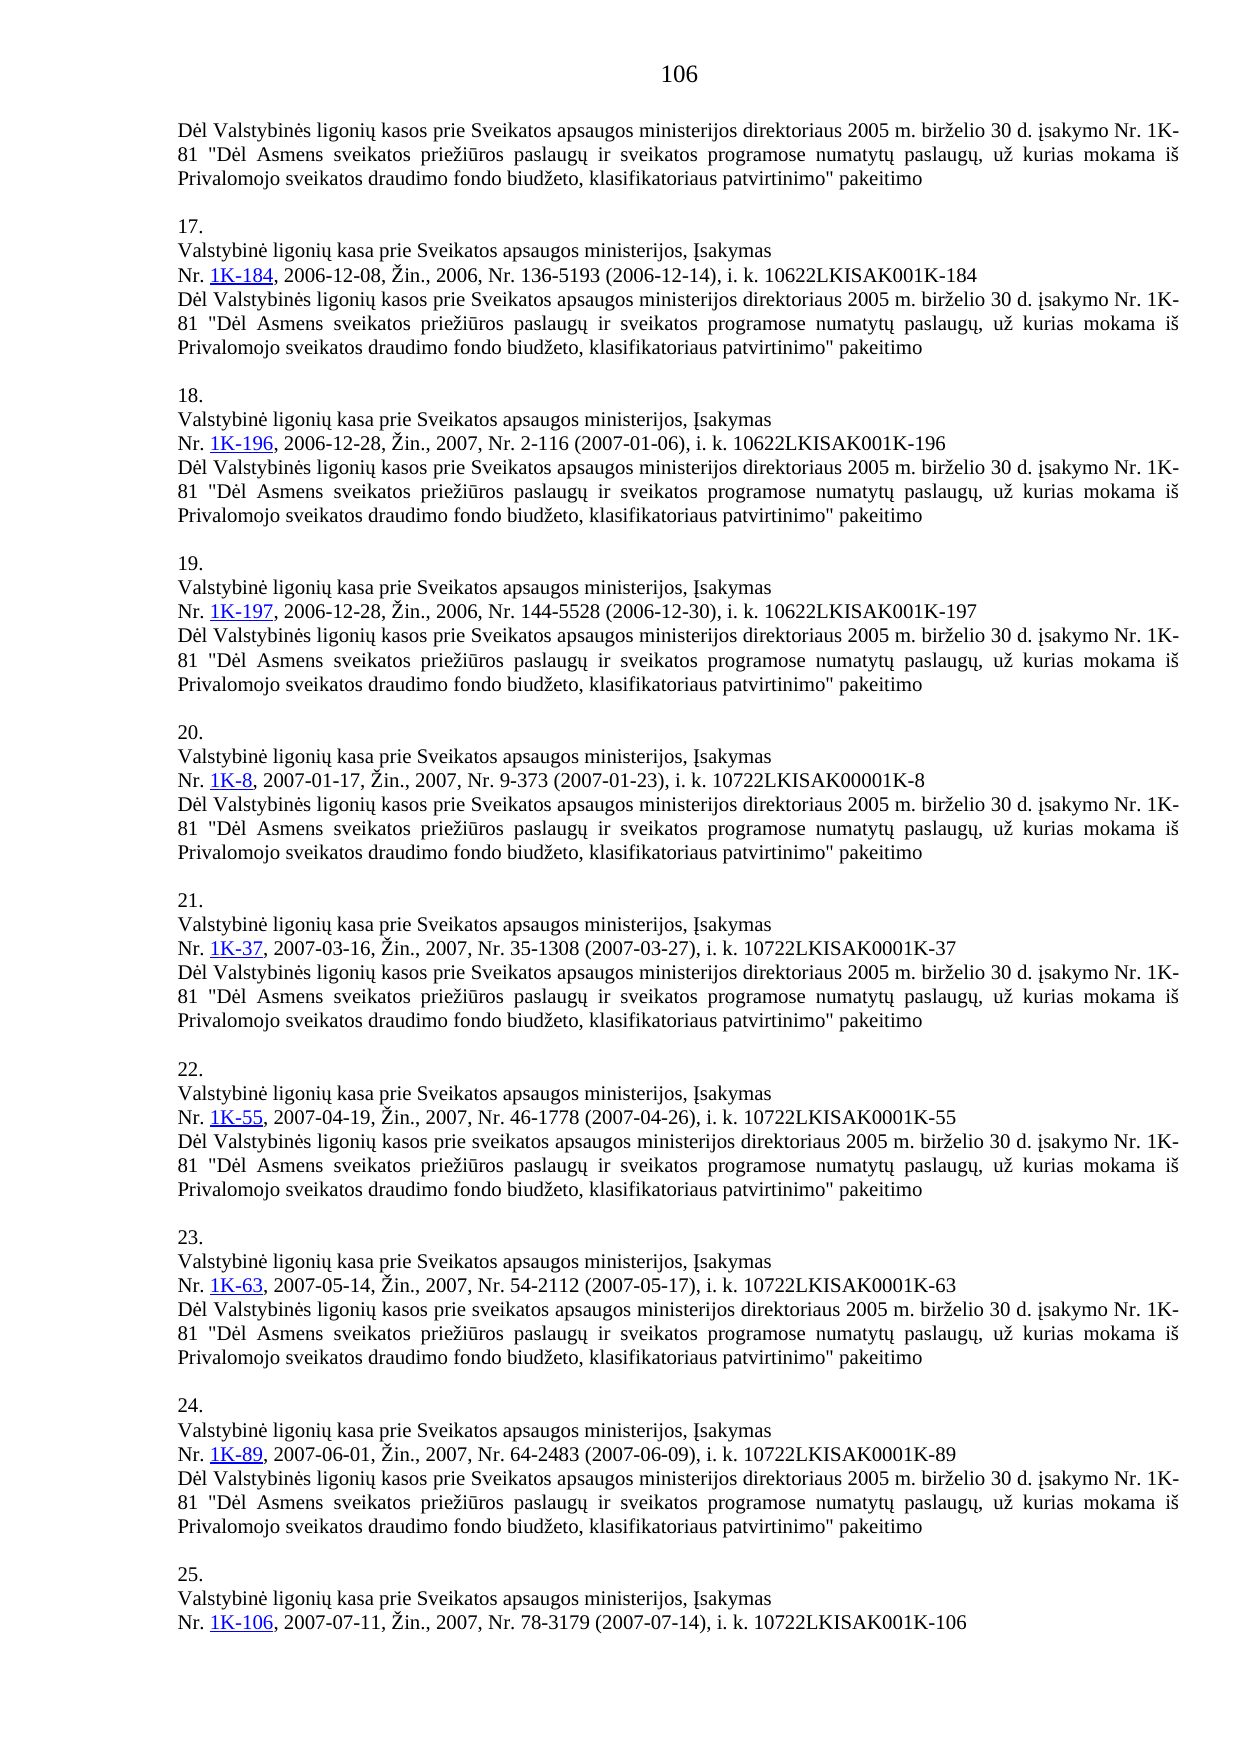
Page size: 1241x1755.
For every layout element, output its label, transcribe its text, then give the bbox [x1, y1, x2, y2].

text Dėl Valstybinės ligonių kasos prie Sveikatos apsaugos ministerijos direktoriaus 2005 m. birželio 30 d. įsakymo Nr. 1K-81 "Dėl Asmens sveikatos priežiūros paslaugų ir sveikatos programose numatytų paslaugų, už kurias mokama iš Privalomojo sveikatos draudimo fondo biudžeto, klasifikatoriaus patvirtinimo" pakeitimo [177, 1466, 1181, 1538]
text Dėl Valstybinės ligonių kasos prie Sveikatos apsaugos ministerijos direktoriaus 2005 m. birželio 30 d. įsakymo Nr. 1K-81 "Dėl Asmens sveikatos priežiūros paslaugų ir sveikatos programose numatytų paslaugų, už kurias mokama iš Privalomojo sveikatos draudimo fondo biudžeto, klasifikatoriaus patvirtinimo" pakeitimo [177, 287, 1181, 359]
text Dėl Valstybinės ligonių kasos prie sveikatos apsaugos ministerijos direktoriaus 2005 m. birželio 30 d. įsakymo Nr. 1K-81 "Dėl Asmens sveikatos priežiūros paslaugų ir sveikatos programose numatytų paslaugų, už kurias mokama iš Privalomojo sveikatos draudimo fondo biudžeto, klasifikatoriaus patvirtinimo" pakeitimo [177, 1129, 1181, 1201]
text Dėl Valstybinės ligonių kasos prie Sveikatos apsaugos ministerijos direktoriaus 2005 m. birželio 30 d. įsakymo Nr. 1K-81 "Dėl Asmens sveikatos priežiūros paslaugų ir sveikatos programose numatytų paslaugų, už kurias mokama iš Privalomojo sveikatos draudimo fondo biudžeto, klasifikatoriaus patvirtinimo" pakeitimo [177, 455, 1181, 527]
text 17. [177, 214, 1181, 238]
text Valstybinė ligonių kasa prie Sveikatos apsaugos ministerijos, Įsakymas [177, 407, 1181, 431]
text Dėl Valstybinės ligonių kasos prie Sveikatos apsaugos ministerijos direktoriaus 2005 m. birželio 30 d. įsakymo Nr. 1K-81 "Dėl Asmens sveikatos priežiūros paslaugų ir sveikatos programose numatytų paslaugų, už kurias mokama iš Privalomojo sveikatos draudimo fondo biudžeto, klasifikatoriaus patvirtinimo" pakeitimo [177, 792, 1181, 864]
text Nr. 1K-37, 2007-03-16, Žin., 2007, Nr. 35-1308 (2007-03-27), i. k. 10722LKISAK0001K-37 [177, 936, 1181, 960]
text 19. [177, 551, 1181, 575]
text 22. [177, 1057, 1181, 1081]
text Dėl Valstybinės ligonių kasos prie Sveikatos apsaugos ministerijos direktoriaus 2005 m. birželio 30 d. įsakymo Nr. 1K-81 "Dėl Asmens sveikatos priežiūros paslaugų ir sveikatos programose numatytų paslaugų, už kurias mokama iš Privalomojo sveikatos draudimo fondo biudžeto, klasifikatoriaus patvirtinimo" pakeitimo [177, 118, 1181, 190]
text Nr. 1K-55, 2007-04-19, Žin., 2007, Nr. 46-1778 (2007-04-26), i. k. 10722LKISAK0001K-55 [177, 1105, 1181, 1129]
text 18. [177, 383, 1181, 407]
text Valstybinė ligonių kasa prie Sveikatos apsaugos ministerijos, Įsakymas [177, 575, 1181, 599]
text Valstybinė ligonių kasa prie Sveikatos apsaugos ministerijos, Įsakymas [177, 1586, 1181, 1610]
text Nr. 1K-106, 2007-07-11, Žin., 2007, Nr. 78-3179 (2007-07-14), i. k. 10722LKISAK001K-106 [177, 1610, 1181, 1634]
text Nr. 1K-196, 2006-12-28, Žin., 2007, Nr. 2-116 (2007-01-06), i. k. 10622LKISAK001K-196 [177, 431, 1181, 455]
text 21. [177, 888, 1181, 912]
text Valstybinė ligonių kasa prie Sveikatos apsaugos ministerijos, Įsakymas [177, 744, 1181, 768]
text Nr. 1K-197, 2006-12-28, Žin., 2006, Nr. 144-5528 (2006-12-30), i. k. 10622LKISAK001K-197 [177, 599, 1181, 623]
text Valstybinė ligonių kasa prie Sveikatos apsaugos ministerijos, Įsakymas [177, 912, 1181, 936]
text 23. [177, 1225, 1181, 1249]
text Valstybinė ligonių kasa prie Sveikatos apsaugos ministerijos, Įsakymas [177, 1249, 1181, 1273]
text Dėl Valstybinės ligonių kasos prie sveikatos apsaugos ministerijos direktoriaus 2005 m. birželio 30 d. įsakymo Nr. 1K-81 "Dėl Asmens sveikatos priežiūros paslaugų ir sveikatos programose numatytų paslaugų, už kurias mokama iš Privalomojo sveikatos draudimo fondo biudžeto, klasifikatoriaus patvirtinimo" pakeitimo [177, 1297, 1181, 1369]
text 20. [177, 720, 1181, 744]
text Valstybinė ligonių kasa prie Sveikatos apsaugos ministerijos, Įsakymas [177, 1417, 1181, 1442]
text Nr. 1K-63, 2007-05-14, Žin., 2007, Nr. 54-2112 (2007-05-17), i. k. 10722LKISAK0001K-63 [177, 1273, 1181, 1297]
text Dėl Valstybinės ligonių kasos prie Sveikatos apsaugos ministerijos direktoriaus 2005 m. birželio 30 d. įsakymo Nr. 1K-81 "Dėl Asmens sveikatos priežiūros paslaugų ir sveikatos programose numatytų paslaugų, už kurias mokama iš Privalomojo sveikatos draudimo fondo biudžeto, klasifikatoriaus patvirtinimo" pakeitimo [177, 960, 1181, 1032]
text Valstybinė ligonių kasa prie Sveikatos apsaugos ministerijos, Įsakymas [177, 1081, 1181, 1105]
text 25. [177, 1562, 1181, 1586]
text Nr. 1K-89, 2007-06-01, Žin., 2007, Nr. 64-2483 (2007-06-09), i. k. 10722LKISAK0001K-89 [177, 1442, 1181, 1466]
text Valstybinė ligonių kasa prie Sveikatos apsaugos ministerijos, Įsakymas [177, 238, 1181, 262]
text 24. [177, 1393, 1181, 1417]
text Dėl Valstybinės ligonių kasos prie Sveikatos apsaugos ministerijos direktoriaus 2005 m. birželio 30 d. įsakymo Nr. 1K-81 "Dėl Asmens sveikatos priežiūros paslaugų ir sveikatos programose numatytų paslaugų, už kurias mokama iš Privalomojo sveikatos draudimo fondo biudžeto, klasifikatoriaus patvirtinimo" pakeitimo [177, 623, 1181, 696]
text Nr. 1K-8, 2007-01-17, Žin., 2007, Nr. 9-373 (2007-01-23), i. k. 10722LKISAK00001K-8 [177, 768, 1181, 792]
text Nr. 1K-184, 2006-12-08, Žin., 2006, Nr. 136-5193 (2006-12-14), i. k. 10622LKISAK001K-184 [177, 262, 1181, 287]
